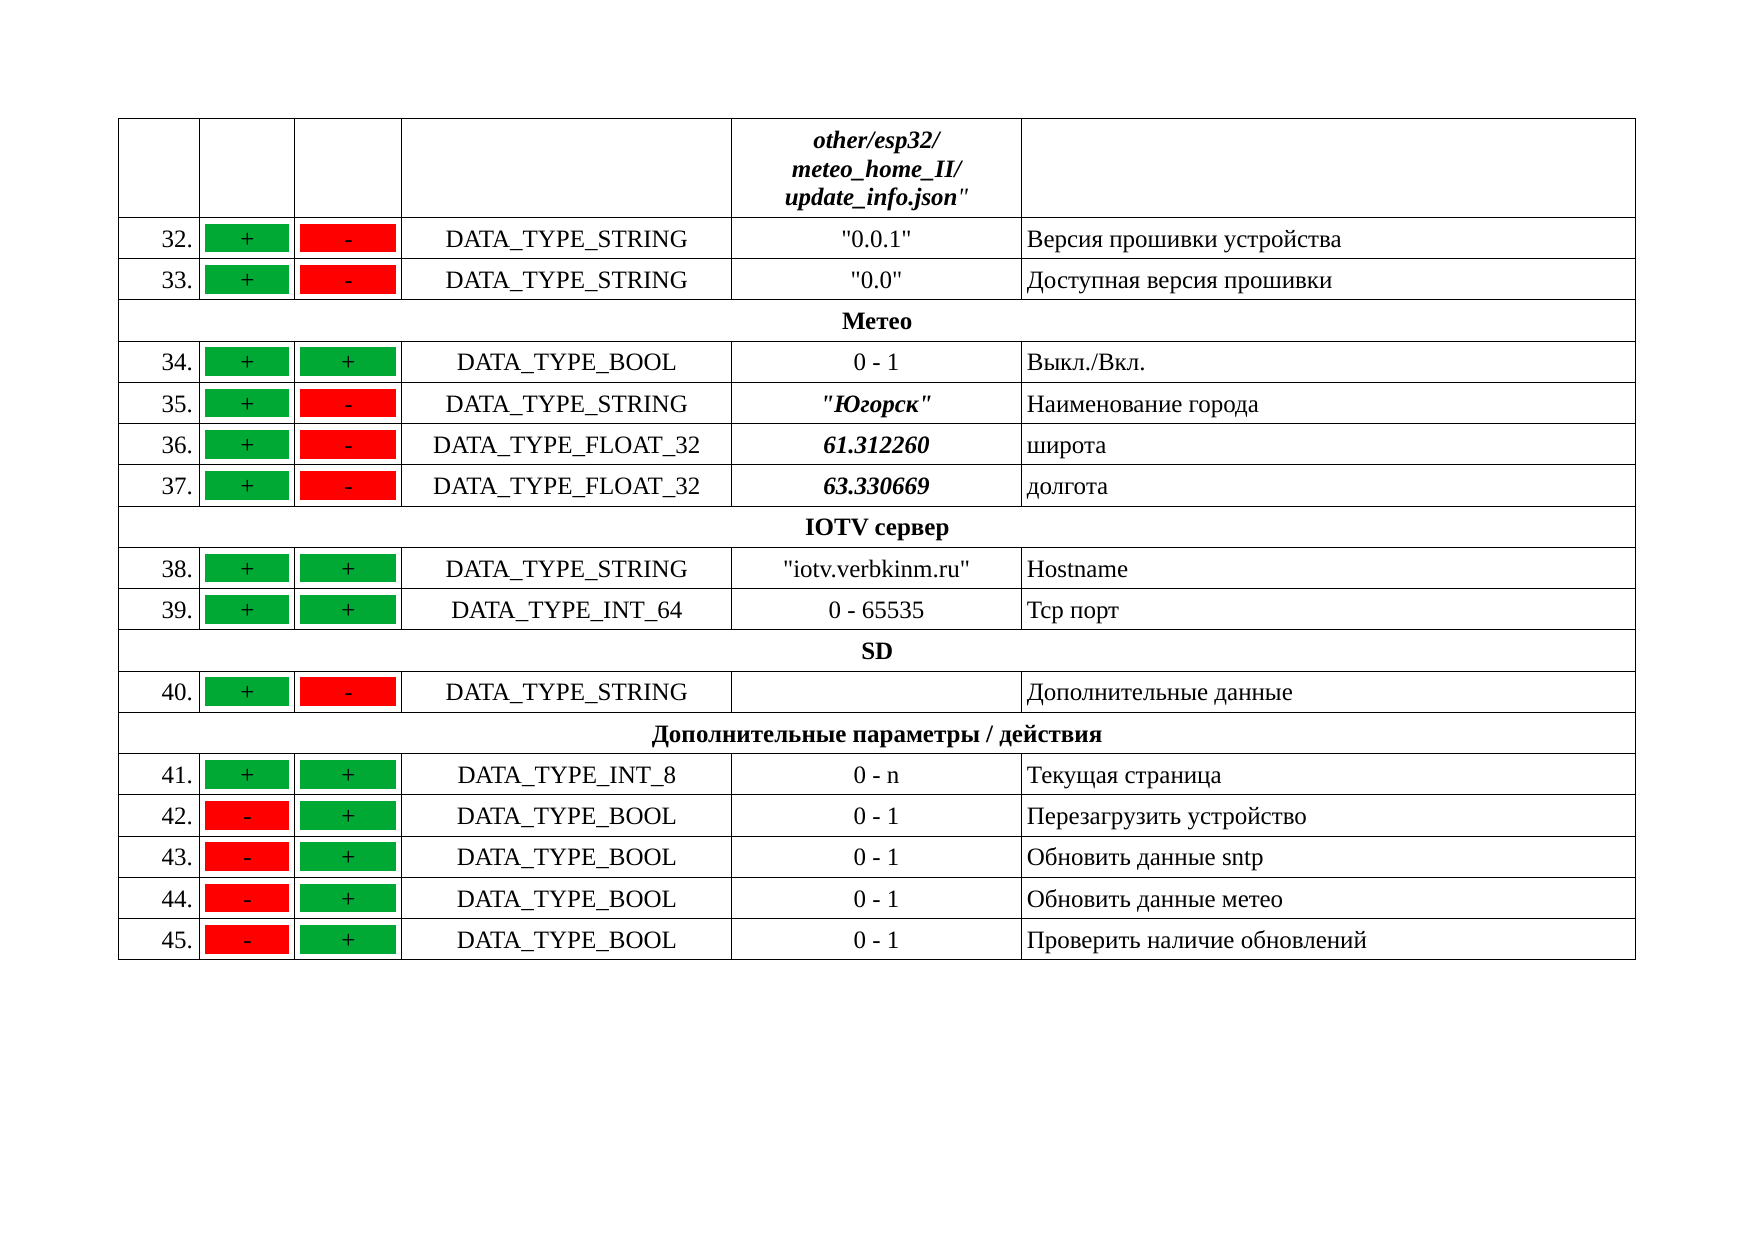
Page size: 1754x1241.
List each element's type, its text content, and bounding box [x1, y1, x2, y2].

table_cell [119, 878, 199, 918]
table_cell [200, 119, 294, 217]
table_cell - [200, 919, 294, 959]
table_cell DATA_TYPE_BOOL [402, 342, 731, 382]
table_cell [119, 754, 199, 794]
table_cell DATA_TYPE_STRING [402, 218, 731, 258]
table_cell [119, 589, 199, 629]
table_cell other/esp32/meteo_home_II/update_info.json" [732, 119, 1021, 217]
table_cell "iotv.verbkinm.ru" [732, 548, 1021, 588]
table_cell "Югорск" [732, 383, 1021, 423]
table_cell - [200, 878, 294, 918]
table_cell DATA_TYPE_BOOL [402, 919, 731, 959]
table_cell - [295, 672, 401, 712]
table_cell + [200, 465, 294, 506]
table_cell + [295, 342, 401, 382]
table_cell - [295, 218, 401, 258]
table_cell + [295, 919, 401, 959]
table_cell "0.0" [732, 259, 1021, 299]
table_cell [119, 795, 199, 836]
table_cell DATA_TYPE_STRING [402, 383, 731, 423]
table_cell DATA_TYPE_BOOL [402, 837, 731, 877]
table_cell 63.330669 [732, 465, 1021, 506]
table_cell DATA_TYPE_STRING [402, 259, 731, 299]
table_cell + [295, 754, 401, 794]
table_cell - [295, 383, 401, 423]
table_cell DATA_TYPE_FLOAT_32 [402, 424, 731, 464]
table_cell - [295, 259, 401, 299]
table_cell [119, 259, 199, 299]
table_cell [119, 119, 199, 217]
table_cell Обновить данные метео [1022, 878, 1635, 918]
table_cell + [200, 218, 294, 258]
table_cell Перезагрузить устройство [1022, 795, 1635, 836]
table_cell - [295, 465, 401, 506]
table_cell [119, 837, 199, 877]
table_cell + [200, 342, 294, 382]
table_cell Наименование города [1022, 383, 1635, 423]
table_cell 0 - 1 [732, 878, 1021, 918]
table_cell 0 - 1 [732, 919, 1021, 959]
table_cell Обновить данные sntp [1022, 837, 1635, 877]
table_cell [119, 342, 199, 382]
table_cell [119, 919, 199, 959]
table_cell [402, 119, 731, 217]
table_cell 0 - 1 [732, 342, 1021, 382]
table_cell + [295, 589, 401, 629]
table_cell Tcp порт [1022, 589, 1635, 629]
table_cell + [200, 383, 294, 423]
table_cell [1022, 119, 1635, 217]
table_cell - [200, 795, 294, 836]
table_cell DATA_TYPE_STRING [402, 672, 731, 712]
table_cell 0 - 65535 [732, 589, 1021, 629]
table_cell - [200, 837, 294, 877]
table_cell Выкл./Вкл. [1022, 342, 1635, 382]
table_cell Метео [119, 300, 1635, 341]
table_cell IOTV сервер [119, 507, 1635, 547]
table_cell Текущая страница [1022, 754, 1635, 794]
table_cell SD [119, 630, 1635, 671]
table_cell [119, 424, 199, 464]
table_cell [119, 218, 199, 258]
table_cell 0 - n [732, 754, 1021, 794]
table_cell [119, 383, 199, 423]
table_cell [732, 672, 1021, 712]
table_cell широта [1022, 424, 1635, 464]
table_cell "0.0.1" [732, 218, 1021, 258]
table_cell DATA_TYPE_FLOAT_32 [402, 465, 731, 506]
table_cell + [295, 837, 401, 877]
table_cell + [295, 548, 401, 588]
table_cell DATA_TYPE_BOOL [402, 795, 731, 836]
table_cell + [200, 754, 294, 794]
table_cell 61.312260 [732, 424, 1021, 464]
table_cell + [200, 259, 294, 299]
table_cell 0 - 1 [732, 795, 1021, 836]
table_cell [119, 672, 199, 712]
table_cell + [295, 795, 401, 836]
table_cell Доступная версия прошивки [1022, 259, 1635, 299]
table_cell [119, 465, 199, 506]
table_cell Версия прошивки устройства [1022, 218, 1635, 258]
table_cell DATA_TYPE_STRING [402, 548, 731, 588]
table_cell [119, 548, 199, 588]
table_cell DATA_TYPE_BOOL [402, 878, 731, 918]
table_cell долгота [1022, 465, 1635, 506]
table_cell Hostname [1022, 548, 1635, 588]
table_cell - [295, 424, 401, 464]
table_cell + [295, 878, 401, 918]
table_cell + [200, 672, 294, 712]
table_cell + [200, 424, 294, 464]
table_cell + [200, 589, 294, 629]
table_cell Дополнительные параметры / действия [119, 713, 1635, 753]
table_cell + [200, 548, 294, 588]
table_cell Проверить наличие обновлений [1022, 919, 1635, 959]
table_cell [295, 119, 401, 217]
table_cell DATA_TYPE_INT_8 [402, 754, 731, 794]
table_cell 0 - 1 [732, 837, 1021, 877]
table_cell Дополнительные данные [1022, 672, 1635, 712]
table_cell DATA_TYPE_INT_64 [402, 589, 731, 629]
